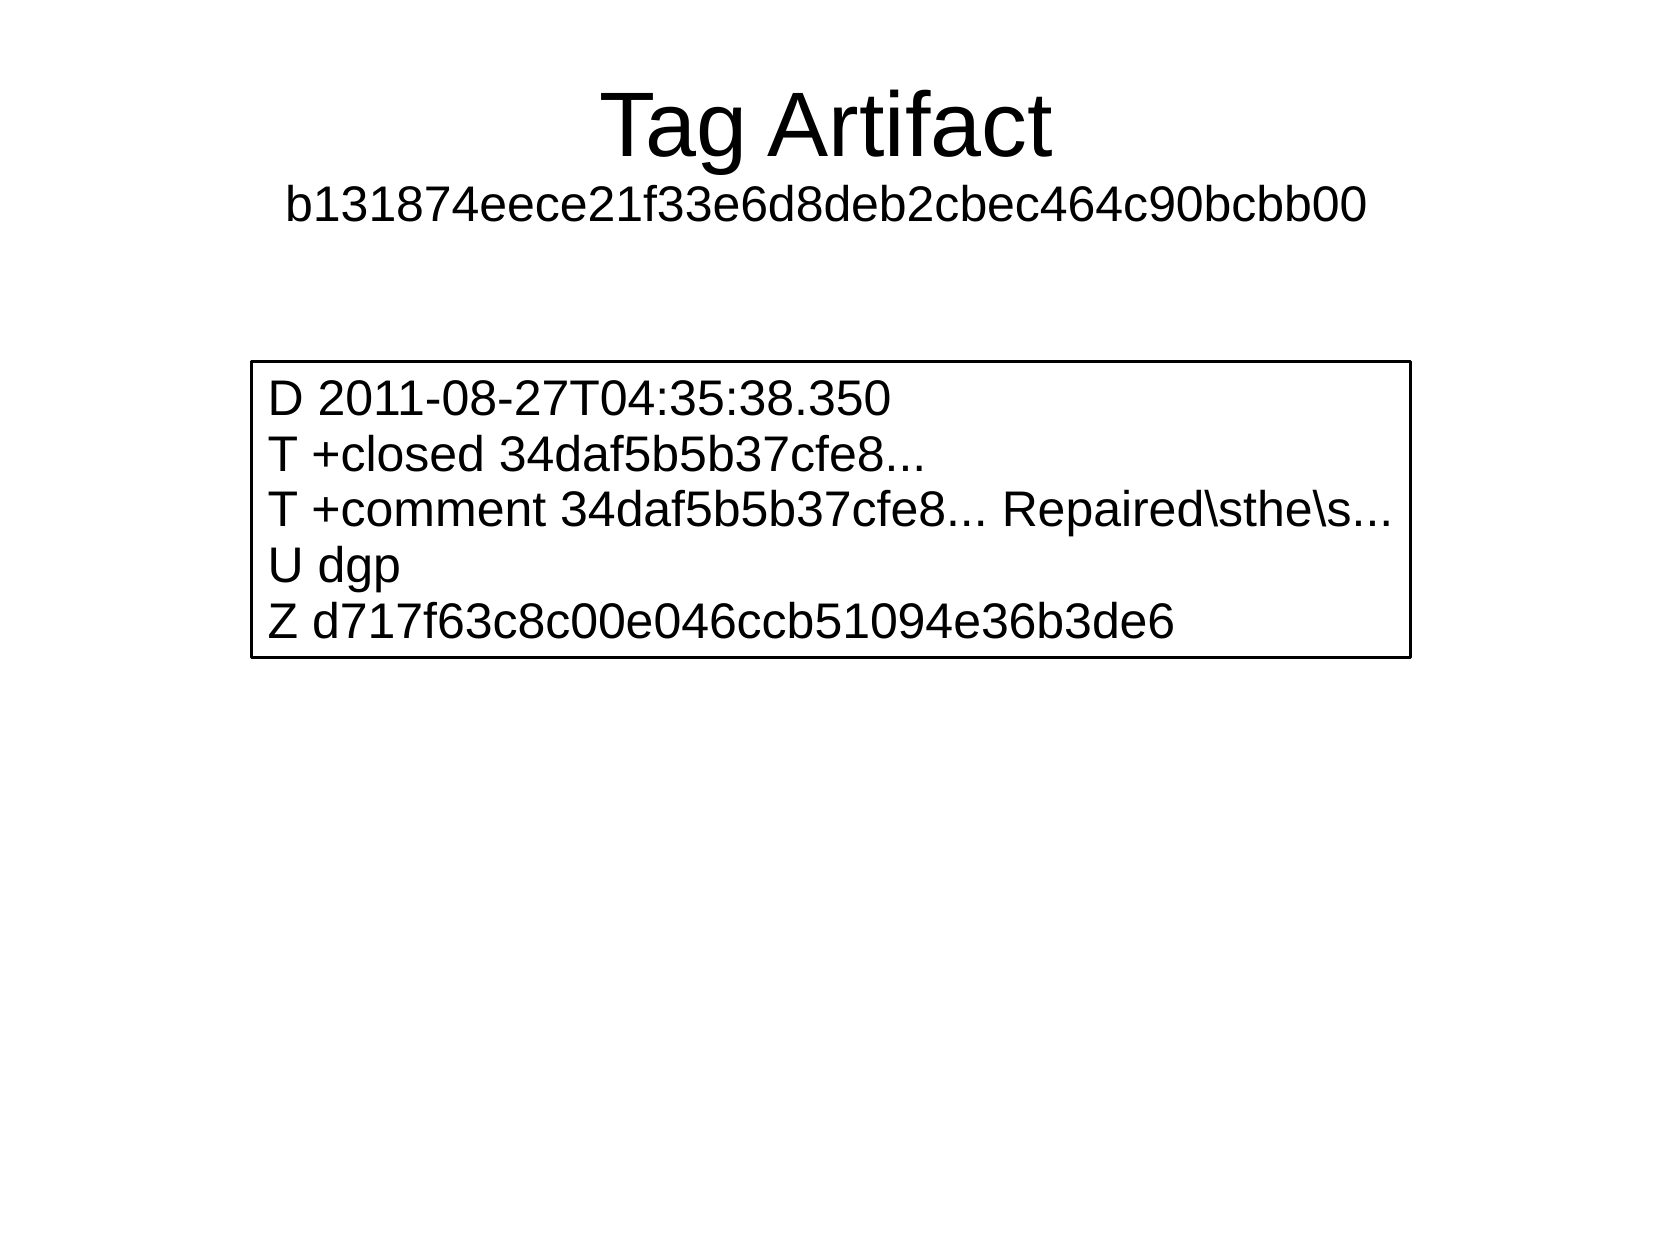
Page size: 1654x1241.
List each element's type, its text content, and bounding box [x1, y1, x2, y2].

text_box D 2011-08-27T04:35:38.350 T +closed 34daf5b5b37cfe8... T +comment 34daf5b5b37cfe8... Repaired\sthe\s... U dgp Z d717f63c8c00e046ccb51094e36b3de6 [251, 361, 1411, 658]
title Tag Artifact b131874eece21f33e6d8deb2cbec464c90bcbb00 [82, 56, 1571, 250]
